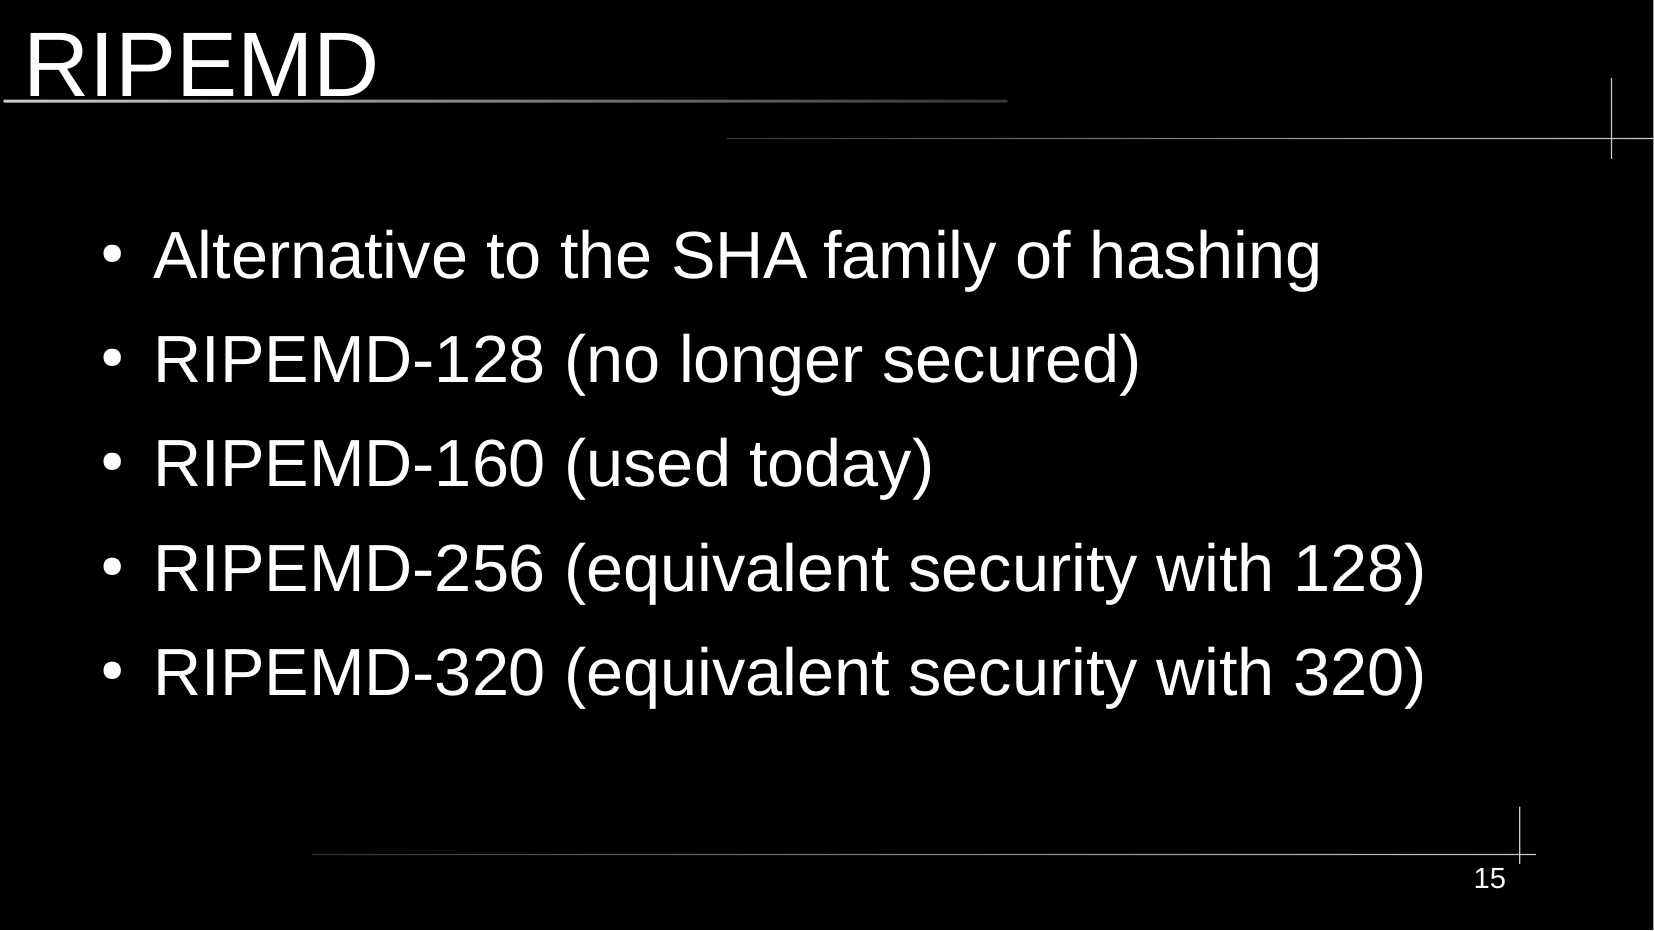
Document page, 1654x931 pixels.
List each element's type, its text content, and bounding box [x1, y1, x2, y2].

title RIPEMD [23, 11, 1589, 119]
list Alternative to the SHA family of hashing RIPEMD-128 (no longer secured) RIPEMD-160 (used today) RIPEMD-256 (equivalent security with 128) RIPEMD-320 (equivalent security with 320) [82, 217, 1571, 904]
